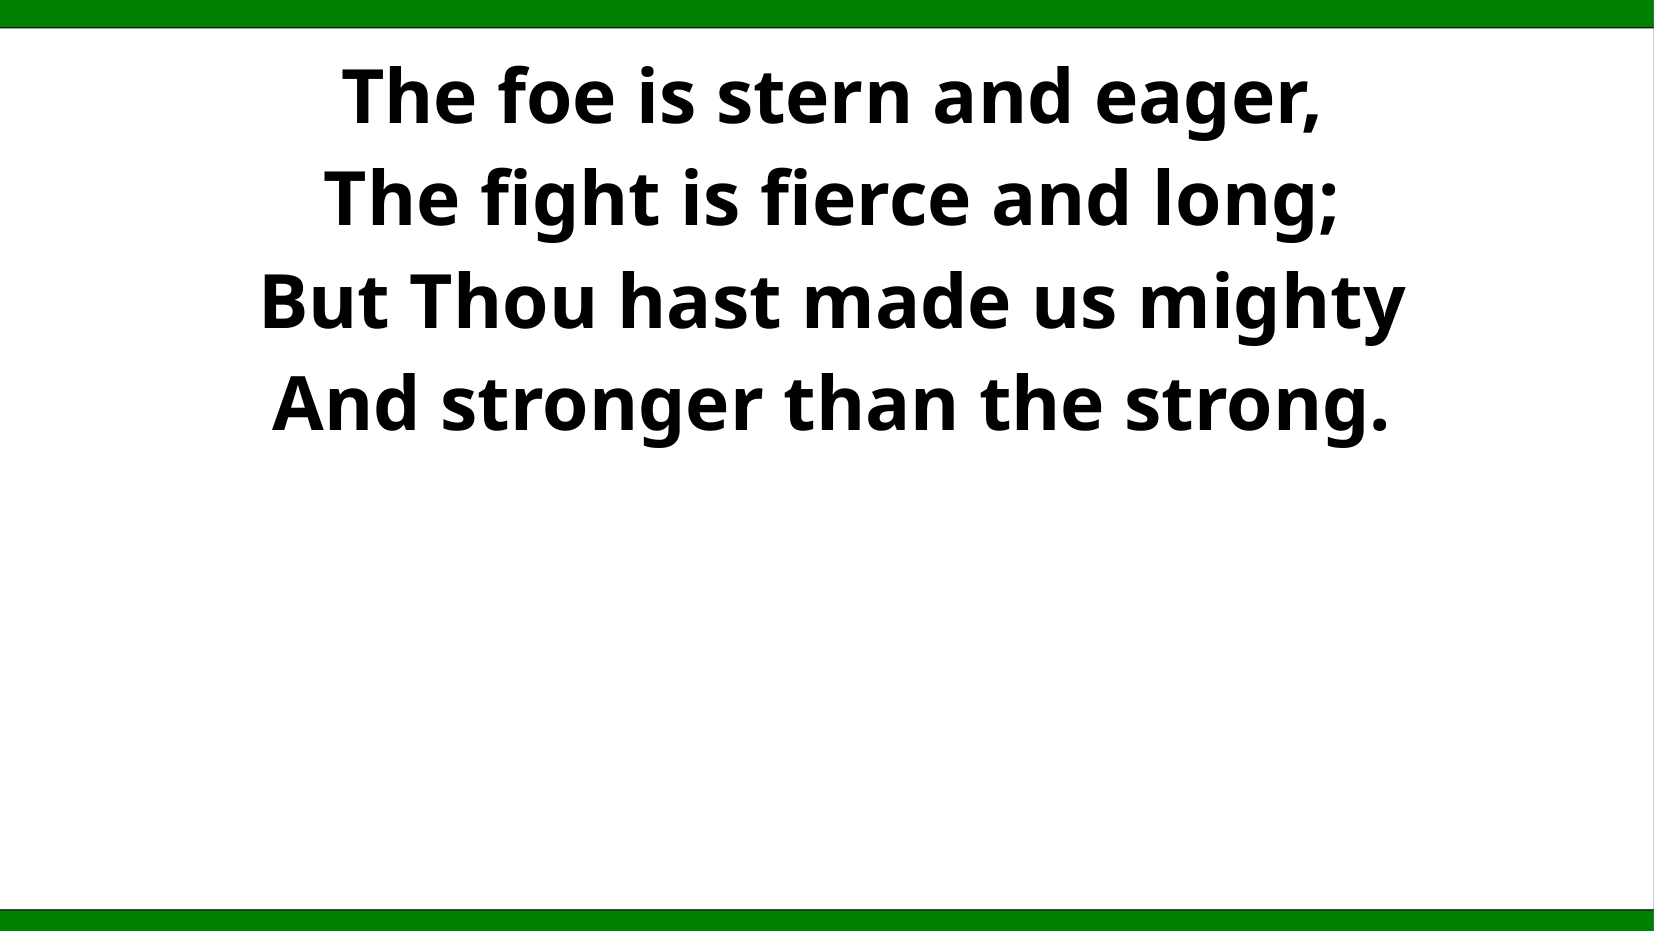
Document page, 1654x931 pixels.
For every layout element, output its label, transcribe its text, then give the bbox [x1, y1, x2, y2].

picture [0, 0, 1654, 931]
text_box The foe is stern and eager, The fight is fierce and long; But Thou hast made us mighty And stronger than the strong. [105, 35, 1561, 451]
